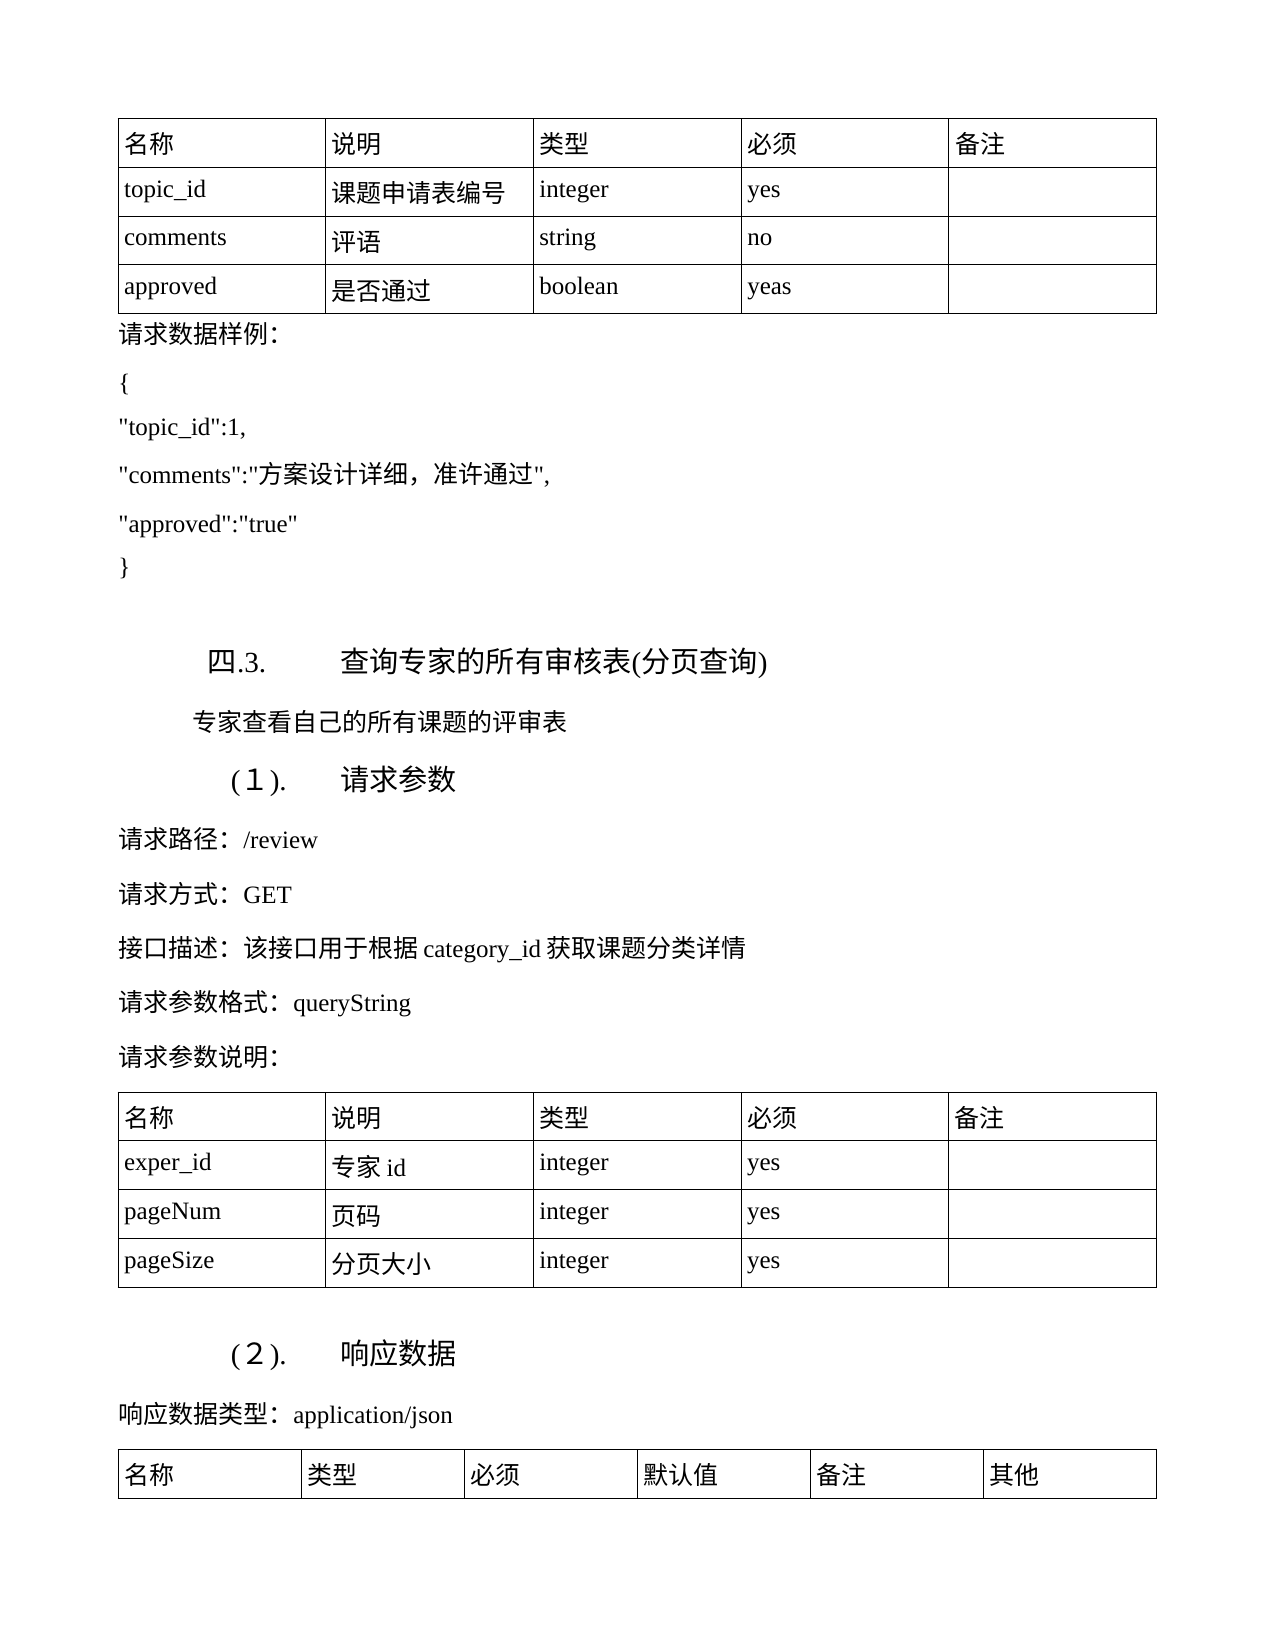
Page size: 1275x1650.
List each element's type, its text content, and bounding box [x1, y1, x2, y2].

text 请求方式：GET [118, 874, 1157, 910]
text 接口描述：该接口用于根据category_id获取课题分类详情 [118, 928, 1157, 965]
table_cell [949, 265, 1156, 313]
table_cell 专家id [326, 1141, 533, 1189]
table_cell yeas [742, 265, 948, 313]
table_cell integer [534, 1141, 741, 1189]
table_cell yes [742, 1190, 948, 1238]
table_header 必须 [465, 1450, 637, 1497]
table_header 说明 [326, 119, 533, 167]
text } [118, 552, 1157, 581]
table_header 名称 [119, 119, 325, 167]
table_header 必须 [742, 119, 948, 167]
table_cell pageNum [119, 1190, 325, 1238]
text "topic_id":1, [118, 412, 1157, 440]
table_cell [949, 217, 1156, 264]
text 响应数据类型：application/json [118, 1394, 1157, 1431]
table_cell yes [742, 1239, 948, 1287]
table_cell 分页大小 [326, 1239, 533, 1287]
table_cell yes [742, 1141, 948, 1189]
table_cell integer [534, 1239, 741, 1287]
table_cell no [742, 217, 948, 264]
table_cell [949, 1141, 1156, 1189]
text { [118, 368, 1157, 397]
text 请求参数说明： [118, 1037, 1157, 1073]
table_header 默认值 [638, 1450, 810, 1497]
table_cell 是否通过 [326, 265, 533, 313]
table_cell boolean [534, 265, 741, 313]
table_cell exper_id [119, 1141, 325, 1189]
text 请求路径：/review [118, 820, 1157, 856]
table_cell pageSize [119, 1239, 325, 1287]
subtitle 请求参数 [231, 756, 1157, 799]
table_cell [949, 1190, 1156, 1238]
table_header 备注 [811, 1450, 983, 1497]
text "approved":"true" [118, 509, 1157, 538]
table_header 类型 [302, 1450, 464, 1497]
subtitle 查询专家的所有审核表(分页查询) [193, 638, 1157, 681]
table_header 其他 [984, 1450, 1156, 1497]
table_cell 课题申请表编号 [326, 168, 533, 216]
table_header 名称 [119, 1450, 301, 1497]
text 专家查看自己的所有课题的评审表 [118, 702, 1157, 738]
table_header 类型 [534, 1093, 741, 1140]
table_cell comments [119, 217, 325, 264]
table_header 说明 [326, 1093, 533, 1140]
table_cell yes [742, 168, 948, 216]
table_cell 评语 [326, 217, 533, 264]
table_cell 页码 [326, 1190, 533, 1238]
table_cell approved [119, 265, 325, 313]
text 请求数据样例： [118, 314, 1157, 350]
table_cell integer [534, 1190, 741, 1238]
table_header 类型 [534, 119, 741, 167]
subtitle 响应数据 [231, 1331, 1157, 1373]
table_header 名称 [119, 1093, 325, 1140]
text "comments":"方案设计详细，准许通过", [118, 455, 1157, 491]
text 请求参数格式：queryString [118, 983, 1157, 1019]
table_header 备注 [949, 1093, 1156, 1140]
table_header 备注 [949, 119, 1156, 167]
table_cell integer [534, 168, 741, 216]
table_header 必须 [742, 1093, 948, 1140]
table_cell [949, 168, 1156, 216]
table_cell topic_id [119, 168, 325, 216]
table_cell string [534, 217, 741, 264]
table_cell [949, 1239, 1156, 1287]
